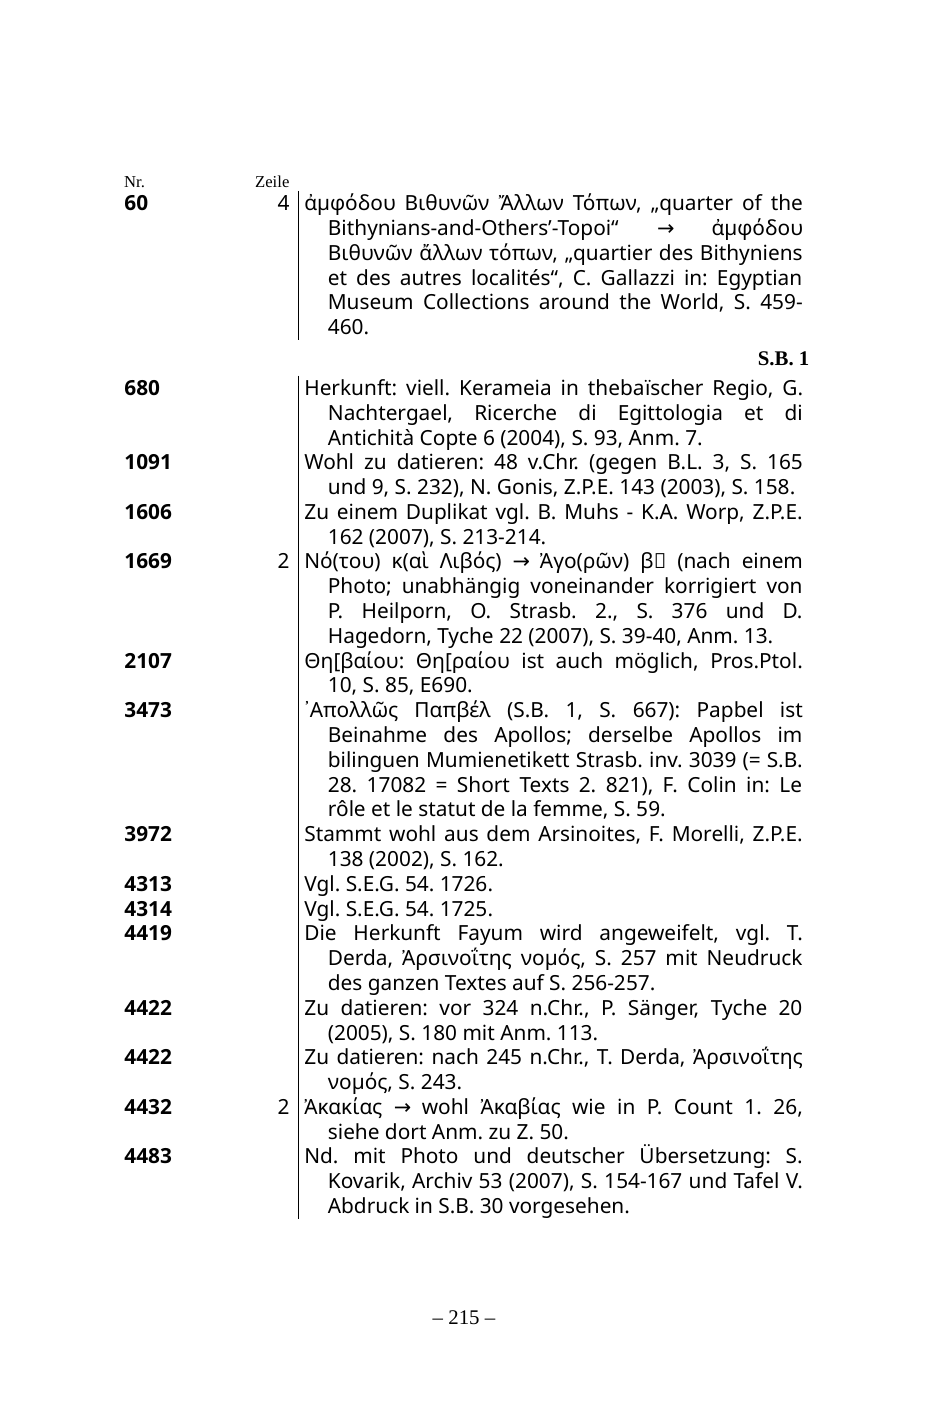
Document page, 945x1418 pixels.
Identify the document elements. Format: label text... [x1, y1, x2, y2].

table_cell 4483 [118, 1144, 207, 1218]
table_cell Νό(του) κ(αὶ Λιβός) → Ἀγο(ρῶν) β (nach einem Photo; unabhängig voneinander korrigiert von P. Heilporn, O. Strasb. 2., S. 376 und D. Hagedorn, Tyche 22 (2007), S. 39-40, Anm. 13. [299, 549, 809, 648]
table_cell 2 [207, 549, 298, 648]
table_cell 1606 [118, 500, 207, 549]
table_cell Wohl zu datieren: 48 v.Chr. (gegen B.L. 3, S. 165 und 9, S. 232), N. Gonis, Z.P.E. 143 (2003), S. 158. [299, 450, 809, 499]
table_cell Stammt wohl aus dem Arsinoites, F. Morelli, Z.P.E. 138 (2002), S. 162. [299, 822, 809, 871]
table_cell 4422 [118, 995, 207, 1045]
table_header Herkunft: viell. Kerameia in thebaïscher Regio, G. Nachtergael, Ricerche di Egittologia et di Antichità Copte 6 (2004), S. 93, Anm. 7. [299, 376, 809, 450]
table_cell 1091 [118, 450, 207, 499]
table_cell 4432 [118, 1095, 207, 1144]
table_cell Vgl. S.E.G. 54. 1725. [299, 896, 809, 921]
table_cell 60 [118, 191, 207, 339]
table_cell 4419 [118, 921, 207, 995]
table_cell Θη[βαίου: Θη[ραίου ist auch möglich, Pros.Ptol. 10, S. 85, E690. [299, 648, 809, 698]
table_cell [207, 1045, 298, 1094]
table_cell [207, 648, 298, 698]
subtitle S.B. 1 [118, 346, 809, 369]
table_cell 4422 [118, 1045, 207, 1094]
table_cell [207, 896, 298, 921]
table_cell 4314 [118, 896, 207, 921]
table_cell Nd. mit Photo und deutscher Übersetzung: S. Kovarik, Archiv 53 (2007), S. 154-167 und Tafel V. Abdruck in S.B. 30 vorgesehen. [299, 1144, 809, 1218]
table_cell Zu einem Duplikat vgl. B. Muhs - K.A. Worp, Z.P.E. 162 (2007), S. 213-214. [299, 500, 809, 549]
table_cell Die Herkunft Fayum wird angeweifelt, vgl. T. Derda, Ἀρσινοΐτης νομός, S. 257 mit Neudruck des ganzen Textes auf S. 256-257. [299, 921, 809, 995]
table_cell [207, 995, 298, 1045]
table_cell Zu datieren: vor 324 n.Chr., P. Sänger, Tyche 20 (2005), S. 180 mit Anm. 113. [299, 995, 809, 1045]
table_cell [207, 698, 298, 822]
table_cell 2107 [118, 648, 207, 698]
table_cell 3473 [118, 698, 207, 822]
table_header [207, 376, 298, 450]
table_cell Zu datieren: nach 245 n.Chr., T. Derda, Ἀρσινοΐτης νομός, S. 243. [299, 1045, 809, 1094]
table_header 680 [118, 376, 207, 450]
table_cell Ἀκακίας → wohl Ἀκαβίας wie in P. Count 1. 26, siehe dort Anm. zu Z. 50. [299, 1095, 809, 1144]
table_cell 4 [207, 191, 298, 339]
table_cell ἀμφόδου Βιθυνῶν Ἄλλων Τόπων, „quarter of the Bithynians-and-Others’-Topoi“ → ἀμφόδου Βιθυνῶν ἄλλων τόπων, „quartier des Bithyniens et des autres localités“, C. Gallazzi in: Egyptian Museum Collections around the World, S. 459-460. [299, 191, 809, 339]
table_cell [207, 450, 298, 499]
table_cell 1669 [118, 549, 207, 648]
table_cell [207, 871, 298, 896]
table_cell [207, 822, 298, 871]
table_cell Vgl. S.E.G. 54. 1726. [299, 871, 809, 896]
table_cell 2 [207, 1095, 298, 1144]
table_cell ᾽Απολλῶς Παπβέλ (S.B. 1, S. 667): Papbel ist Beinahme des Apollos; derselbe Apollos im bilinguen Mumienetikett Strasb. inv. 3039 (= S.B. 28. 17082 = Short Texts 2. 821), F. Colin in: Le rôle et le statut de la femme, S. 59. [299, 698, 809, 822]
table_cell [207, 500, 298, 549]
table_cell 3972 [118, 822, 207, 871]
table_cell [207, 1144, 298, 1218]
table_cell 4313 [118, 871, 207, 896]
table_cell [207, 921, 298, 995]
